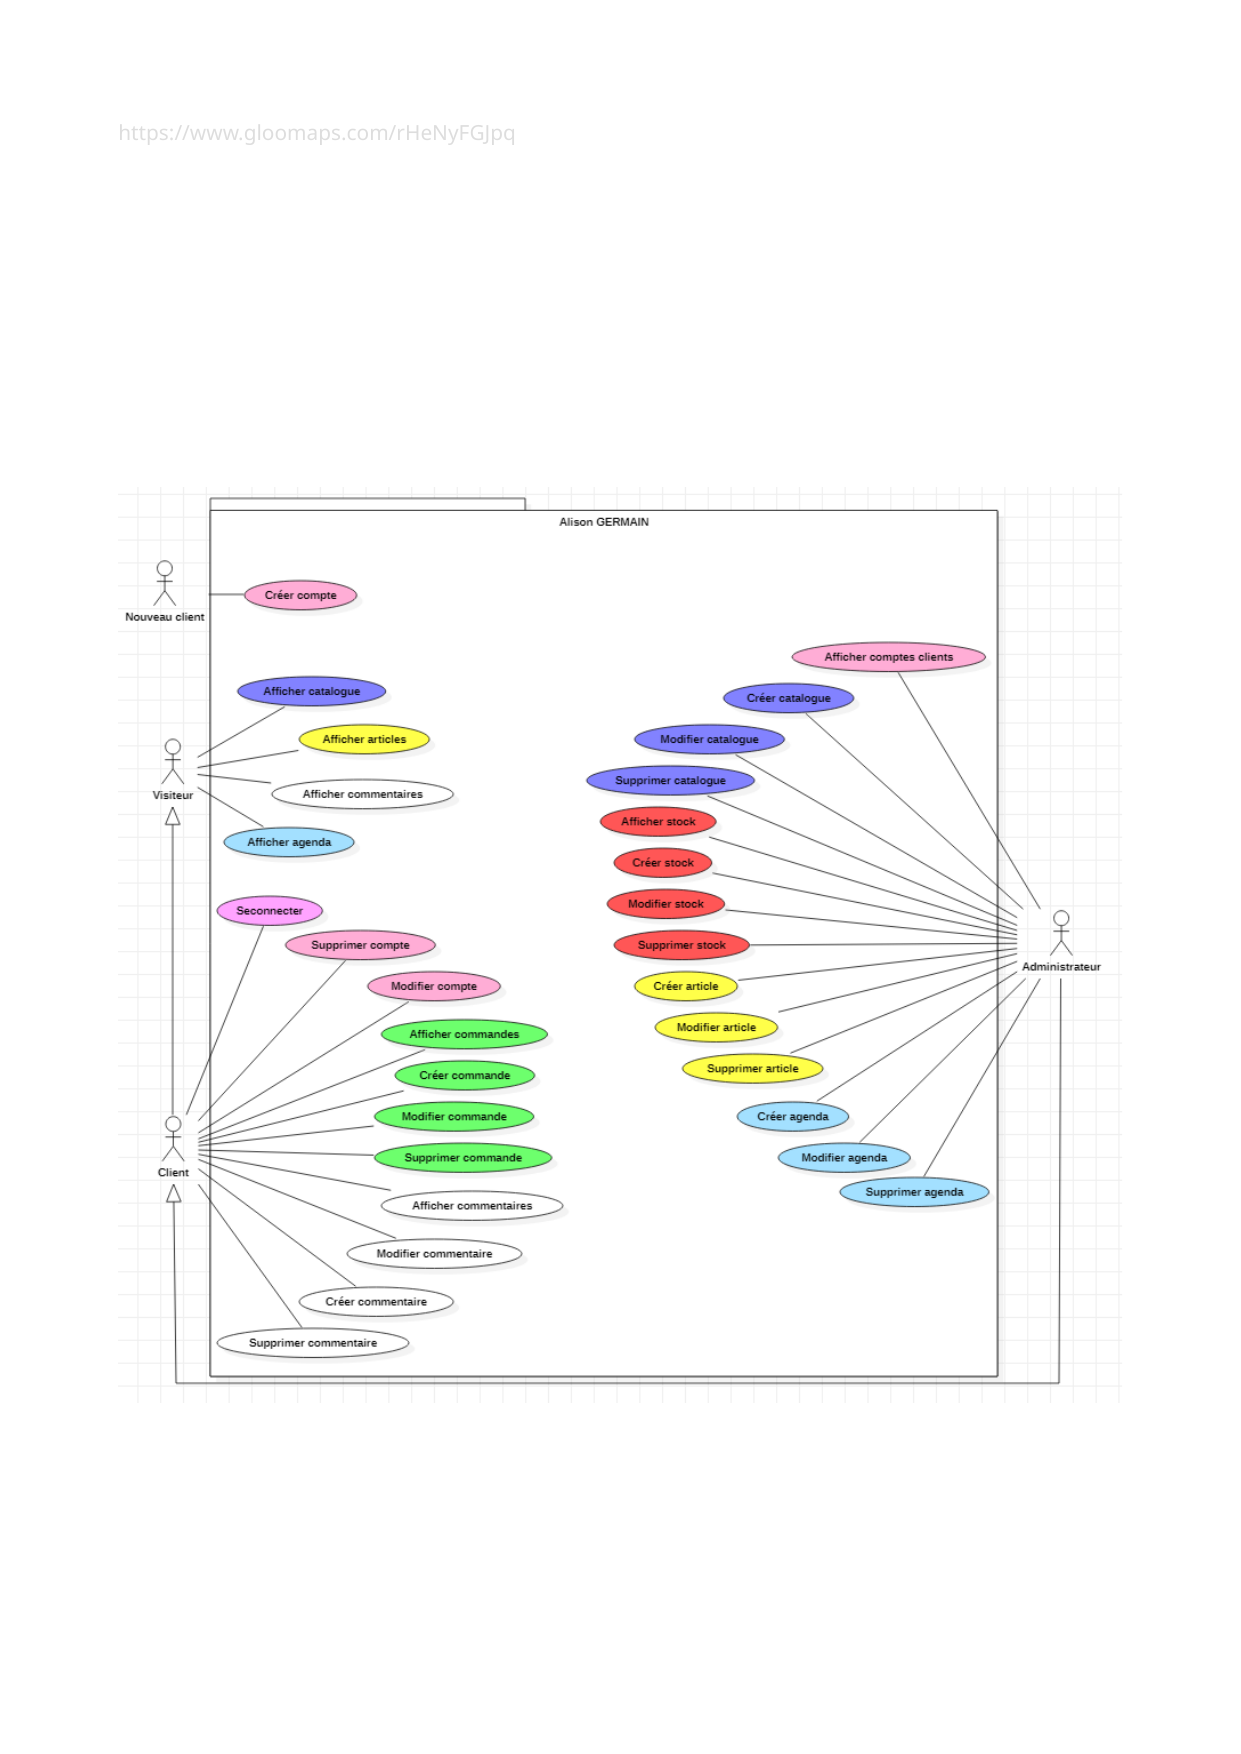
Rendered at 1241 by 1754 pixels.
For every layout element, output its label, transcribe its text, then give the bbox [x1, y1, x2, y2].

text https://www.gloomaps.com/rHeNyFGJpq [118, 118, 1122, 147]
